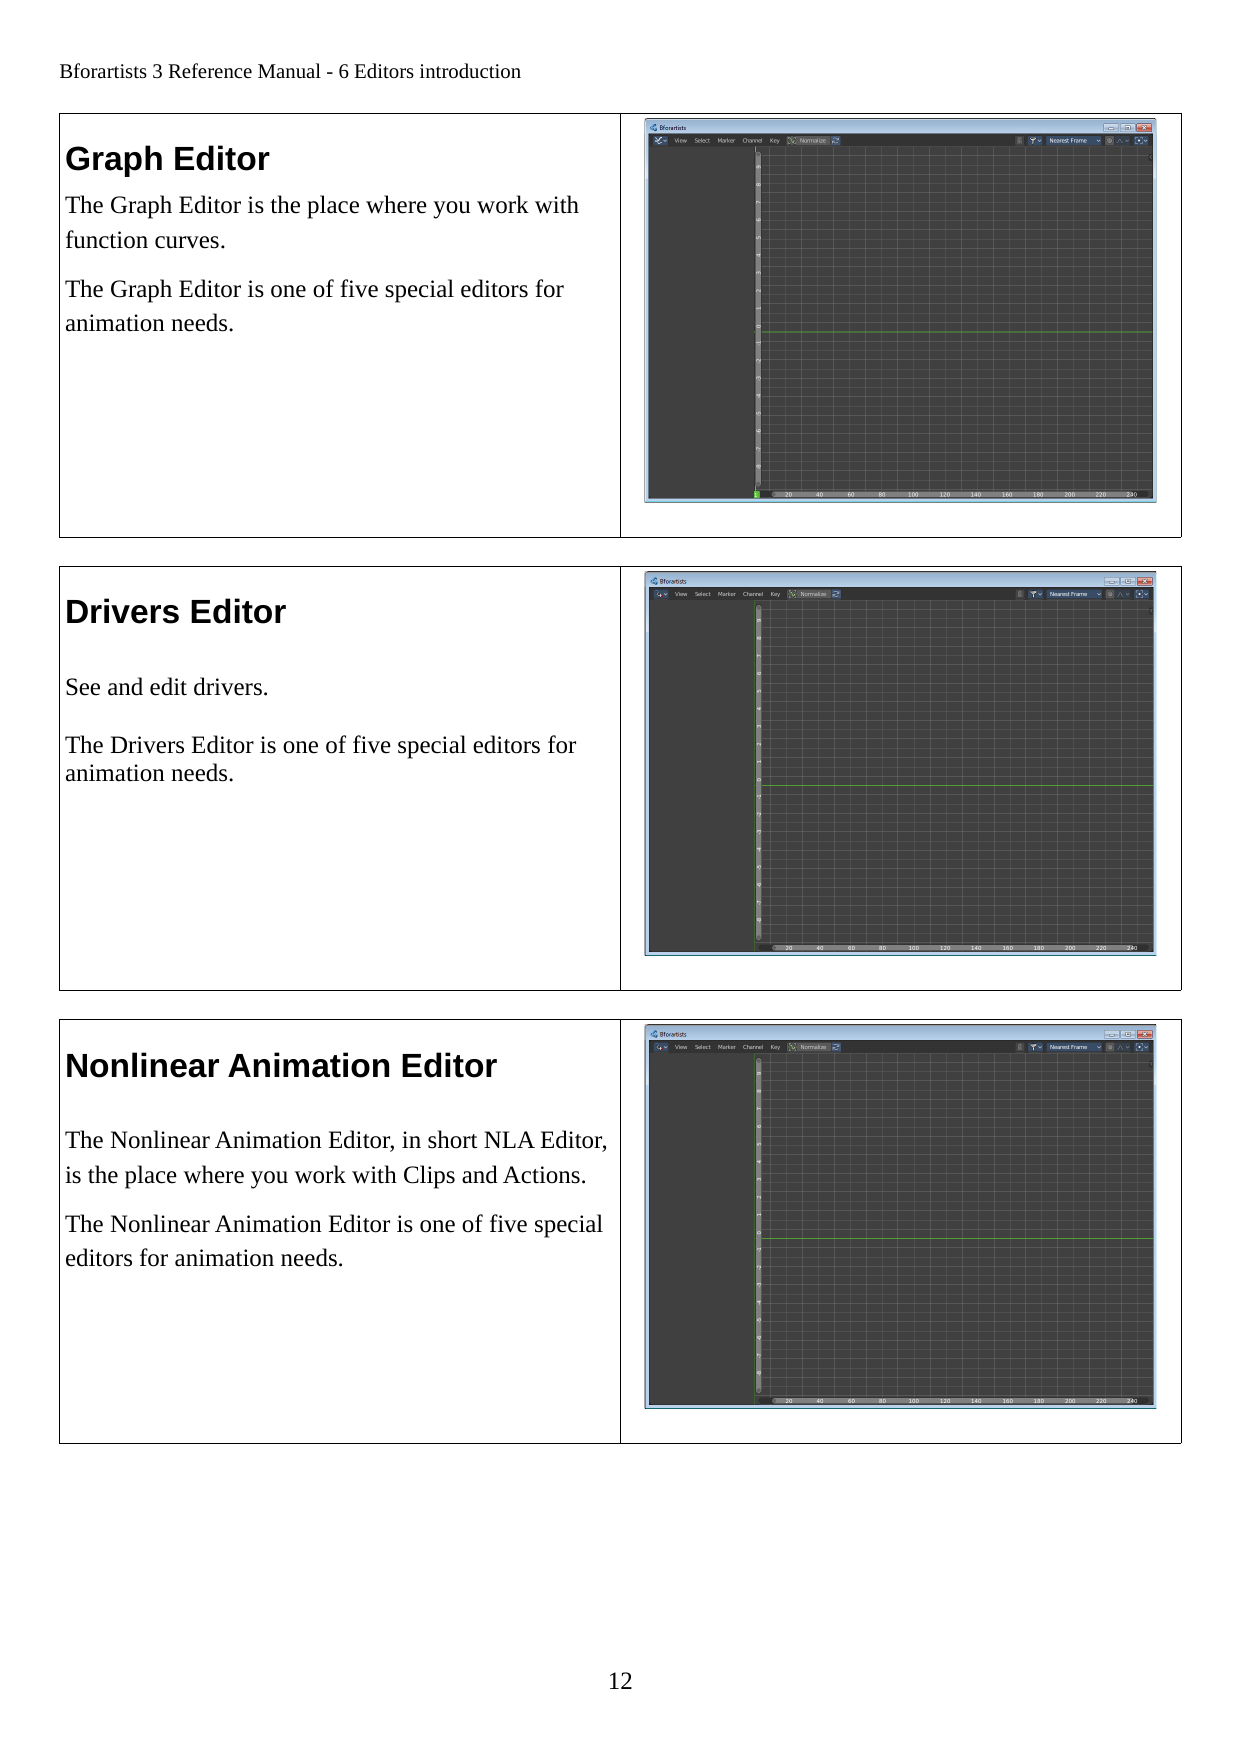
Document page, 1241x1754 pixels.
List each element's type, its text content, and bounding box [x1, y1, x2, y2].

table_header [621, 1020, 1181, 1443]
picture [644, 571, 1157, 956]
table_header Drivers Editor See and edit drivers. The Drivers Editor is one of five special editors for animation needs. [60, 567, 620, 990]
table_header Graph Editor The Graph Editor is the place where you work with function curves. The Graph Editor is one of five special editors for animation needs. [60, 114, 620, 537]
table_header [621, 567, 1181, 990]
table_header Nonlinear Animation Editor The Nonlinear Animation Editor, in short NLA Editor, is the place where you work with Clips and Actions. The Nonlinear Animation Editor is one of five special editors for animation needs. [60, 1020, 620, 1443]
picture [644, 118, 1157, 503]
table_header [621, 114, 1181, 537]
picture [644, 1024, 1157, 1409]
